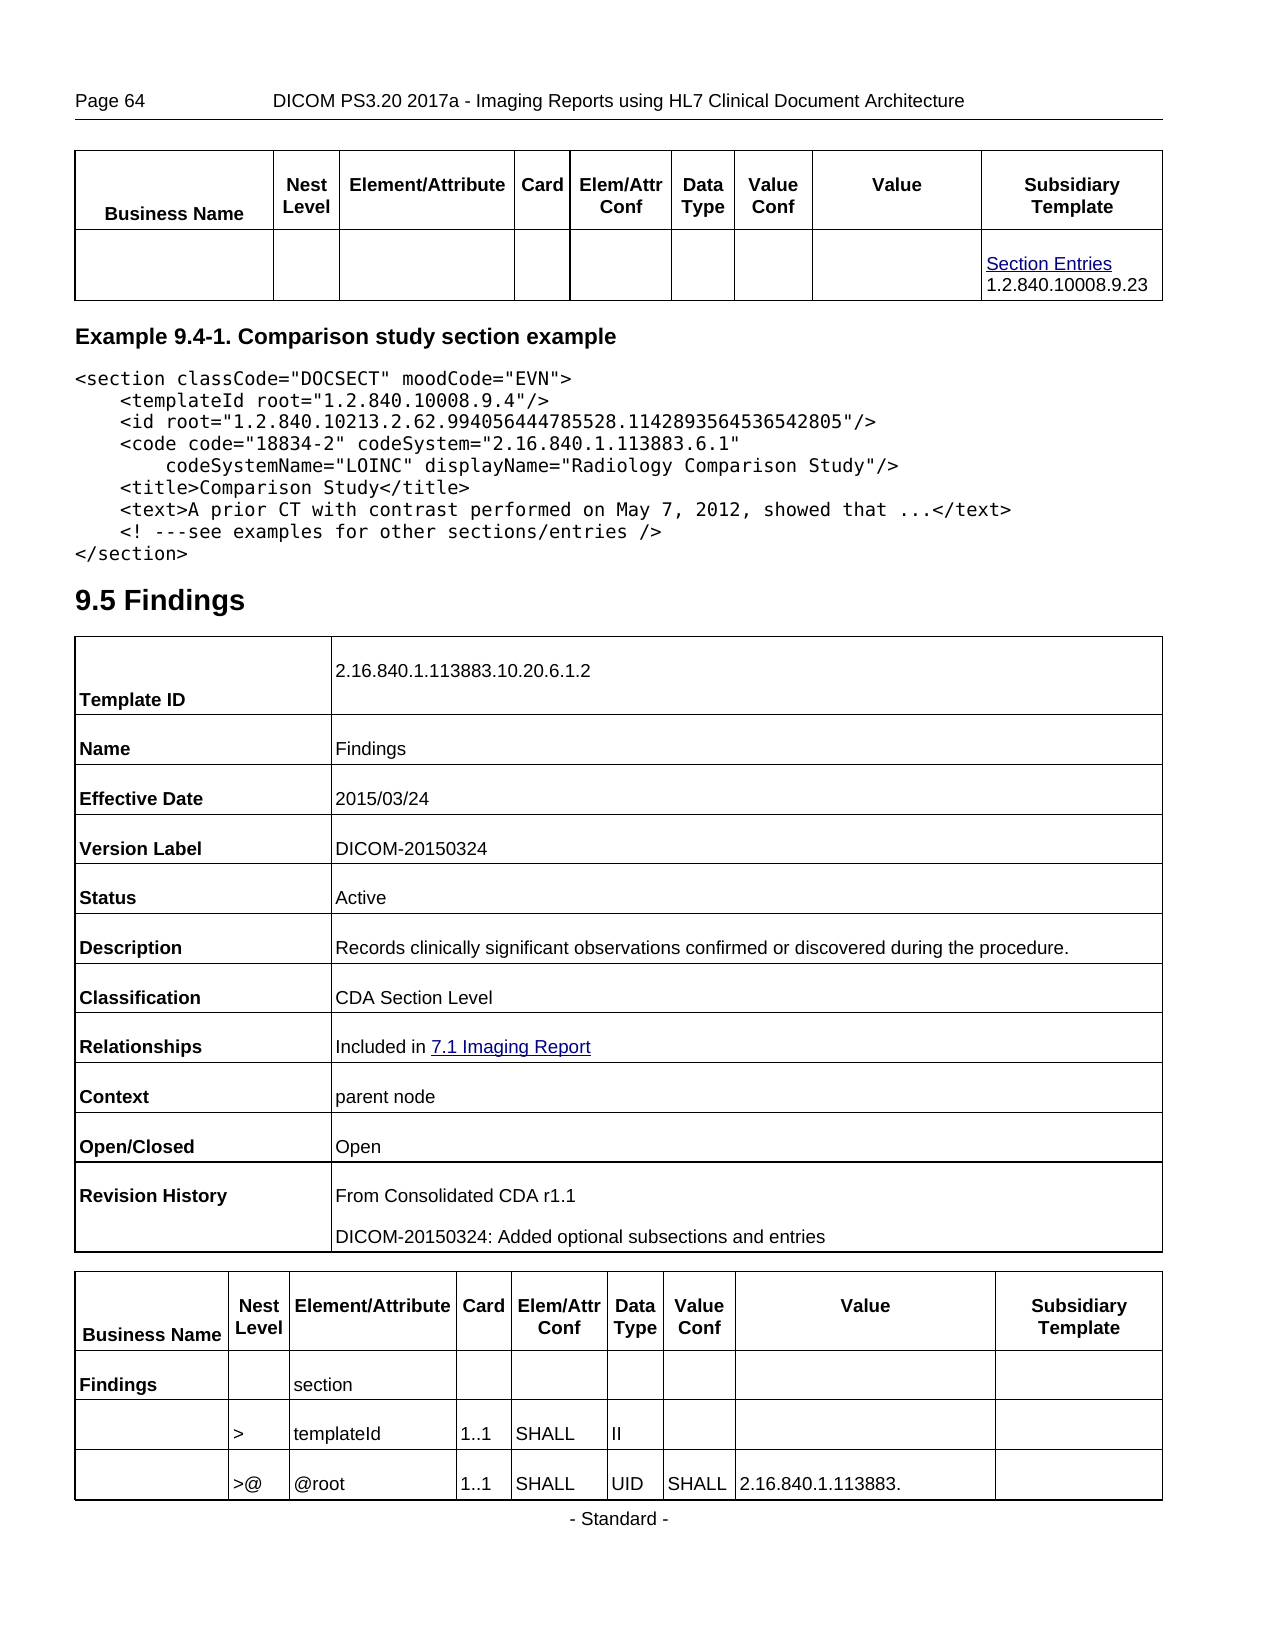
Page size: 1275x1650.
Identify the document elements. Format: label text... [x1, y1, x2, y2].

table_header Business Name [76, 1272, 228, 1349]
table_header Card [457, 1272, 511, 1349]
table_header 2.16.840.1.113883.​10.20.6.1.2 [332, 637, 1162, 714]
table_cell SHALL [512, 1400, 607, 1449]
table_cell [996, 1400, 1162, 1449]
table_cell Open [332, 1113, 1162, 1161]
table_cell >@ [229, 1450, 289, 1499]
table_cell [996, 1351, 1162, 1399]
table_cell Findings [332, 715, 1162, 764]
table_cell Included in 7.1 Imaging Report [332, 1013, 1162, 1062]
table_header Element/​Attribute [340, 151, 514, 228]
table_cell [512, 1351, 607, 1399]
table_cell [76, 1400, 228, 1449]
table_cell parent node [332, 1063, 1162, 1112]
table_cell [76, 230, 273, 300]
table_header Data Type [672, 151, 734, 228]
table_cell [76, 1450, 228, 1499]
table_header Template ID [76, 637, 331, 714]
table_header Elem/Attr Conf [512, 1272, 607, 1349]
table_cell Classification [76, 964, 331, 1012]
table_cell Revision History [76, 1163, 331, 1251]
table_cell Effective Date [76, 765, 331, 813]
table_cell section [290, 1351, 456, 1399]
text Example 9.4-1. Comparison study section example [75, 323, 1162, 349]
table_cell 1..1 [457, 1450, 511, 1499]
table_cell UID [608, 1450, 663, 1499]
table_cell 2.16.840.1.113883.​ [736, 1450, 995, 1499]
table_cell Findings [76, 1351, 228, 1399]
table_cell Version Label [76, 815, 331, 863]
table_header Card [515, 151, 569, 228]
table_header Business Name [76, 151, 273, 228]
table_cell 2015/03/24 [332, 765, 1162, 813]
table_header Nest Level [229, 1272, 289, 1349]
table_cell [813, 230, 981, 300]
table_cell @root [290, 1450, 456, 1499]
table_cell Status [76, 864, 331, 913]
table_cell SHALL [512, 1450, 607, 1499]
table_cell Records clinically significant observations confirmed or discovered during the procedure. [332, 914, 1162, 963]
table_cell Relationships [76, 1013, 331, 1062]
table_cell [736, 1400, 995, 1449]
table_cell [229, 1351, 289, 1399]
table_cell [274, 230, 339, 300]
table_header Data Type [608, 1272, 663, 1349]
table_cell [736, 1351, 995, 1399]
text 9.5 Findings [75, 583, 1162, 617]
table_cell Active [332, 864, 1162, 913]
table_header Value Conf [735, 151, 812, 228]
table_cell > [229, 1400, 289, 1449]
table_cell CDA Section Level [332, 964, 1162, 1012]
table_cell [672, 230, 734, 300]
table_cell template​Id [290, 1400, 456, 1449]
table_cell SHALL [664, 1450, 735, 1499]
table_cell Name [76, 715, 331, 764]
table_cell [457, 1351, 511, 1399]
table_cell [664, 1400, 735, 1449]
table_header Value [736, 1272, 995, 1349]
table_header Value [813, 151, 981, 228]
table_cell From Consolidated CDA r1.1 DICOM-20150324: Added optional subsections and entries [332, 1163, 1162, 1251]
table_header Subsidiary Template [996, 1272, 1162, 1349]
table_header Element/​Attribute [290, 1272, 456, 1349]
table_cell [735, 230, 812, 300]
table_header Subsidiary Template [982, 151, 1162, 228]
table_cell Section Entries 1.2.840.10008.9.23 [982, 230, 1162, 300]
table_header Value Conf [664, 1272, 735, 1349]
table_cell Context [76, 1063, 331, 1112]
table_cell II [608, 1400, 663, 1449]
table_cell [608, 1351, 663, 1399]
table_header Nest Level [274, 151, 339, 228]
table_cell [664, 1351, 735, 1399]
table_cell [996, 1450, 1162, 1499]
text <section classCode="DOCSECT" moodCode="EVN"> <templateId root="1.2.840.10008.9.4"/> <id root="1.2.840.10213.2.62.994056444785528.1142893564536542805"/> <code code="18834-2" codeSystem="2.16.840.1.113883.6.1" codeSystemName="LOINC" displayName="Radiology Comparison Study"/> <title>Comparison Study</title> <text>A prior CT with contrast performed on May 7, 2012, showed that ...</text> <! ---see examples for other sections/entries /> </section> [75, 368, 1162, 565]
table_header Elem/Attr Conf [571, 151, 671, 228]
table_cell [571, 230, 671, 300]
table_cell 1..1 [457, 1400, 511, 1449]
table_cell Open/Closed [76, 1113, 331, 1161]
table_cell [515, 230, 569, 300]
table_cell DICOM-20150324 [332, 815, 1162, 863]
table_cell Description [76, 914, 331, 963]
table_cell [340, 230, 514, 300]
